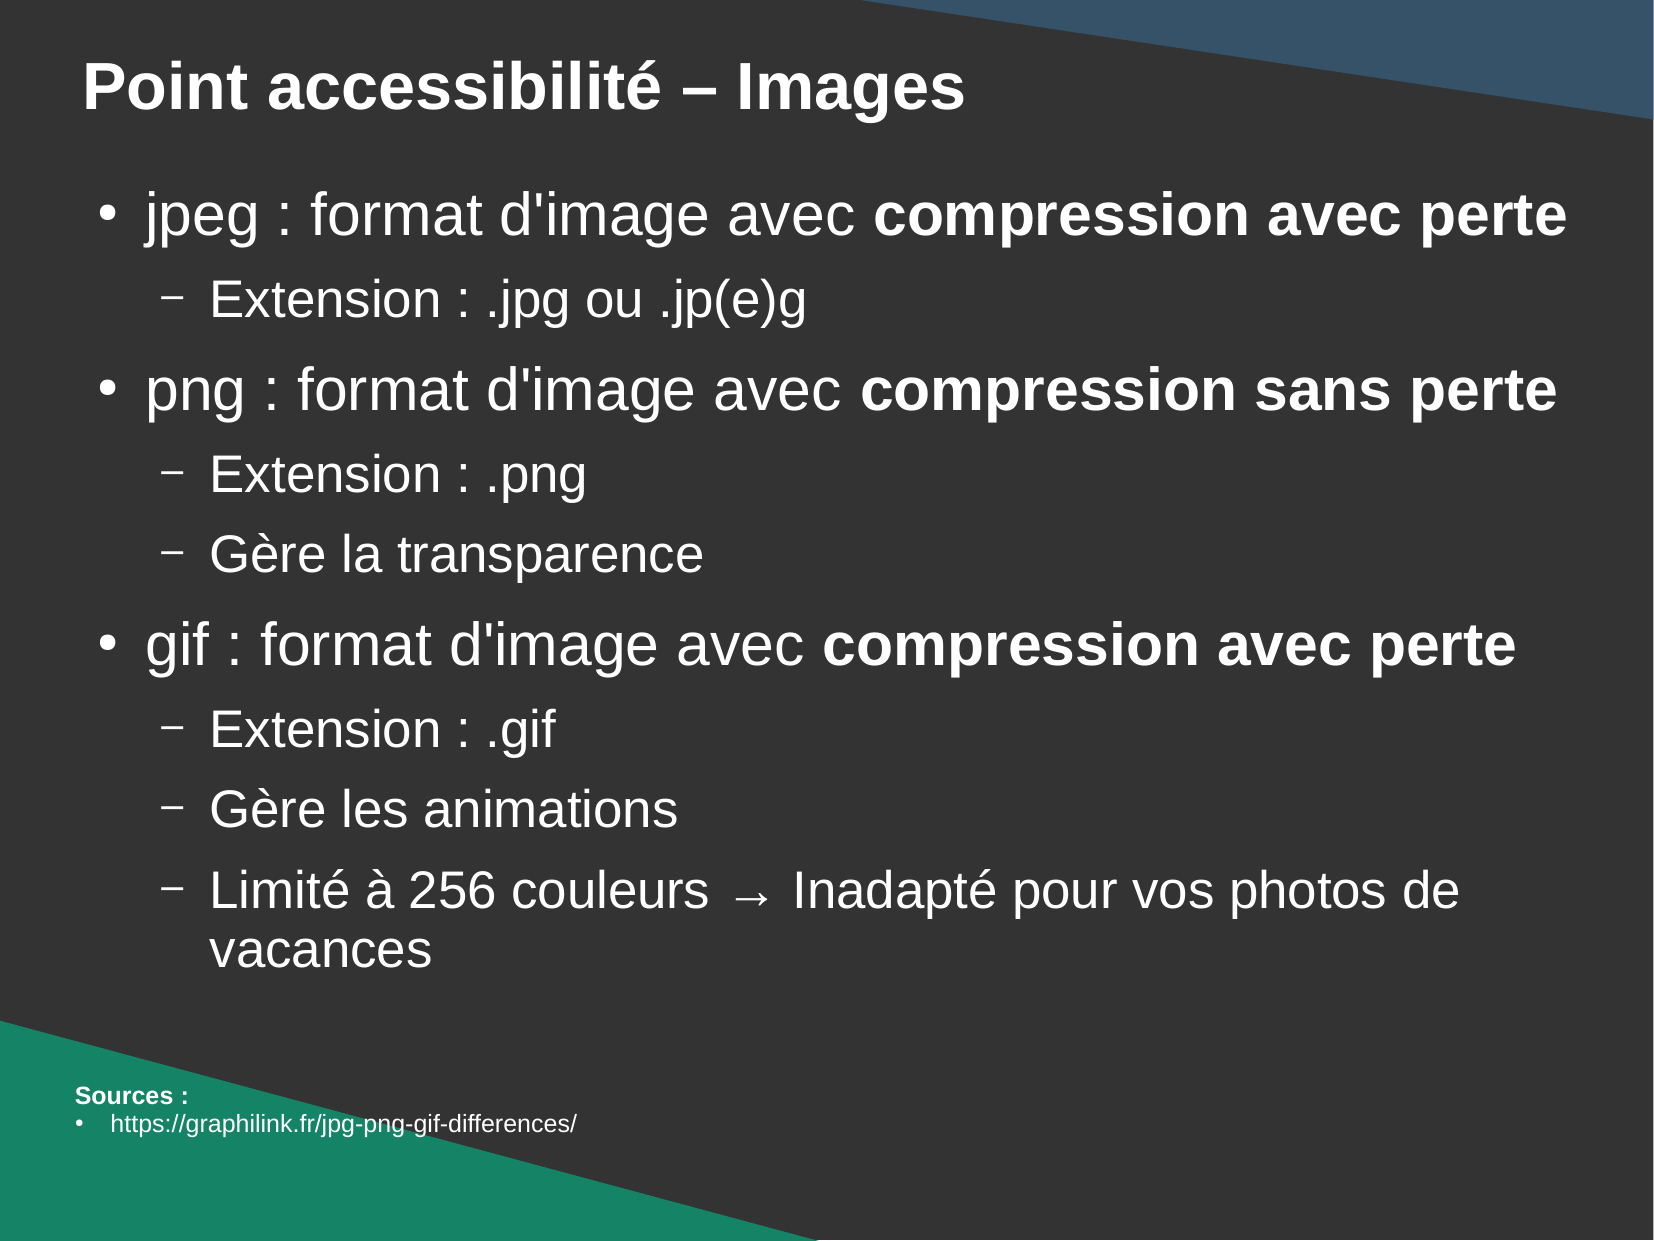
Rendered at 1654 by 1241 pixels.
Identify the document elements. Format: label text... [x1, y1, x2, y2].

text_box Sources : https://graphilink.fr/jpg-png-gif-differences/ [60, 1074, 1546, 1241]
list jpeg : format d'image avec compression avec perte Extension : .jpg ou .jp(e)g png : format d'image avec compression sans perte Extension : .png Gère la transparence gif : format d'image avec compression avec perte Extension : .gif Gère les animations Limité à 256 couleurs → Inadapté pour vos photos de vacances [80, 180, 1605, 981]
text_box [860, 0, 1654, 120]
text_box [0, 1020, 199, 1241]
title Point accessibilité – Images [82, 49, 1571, 162]
